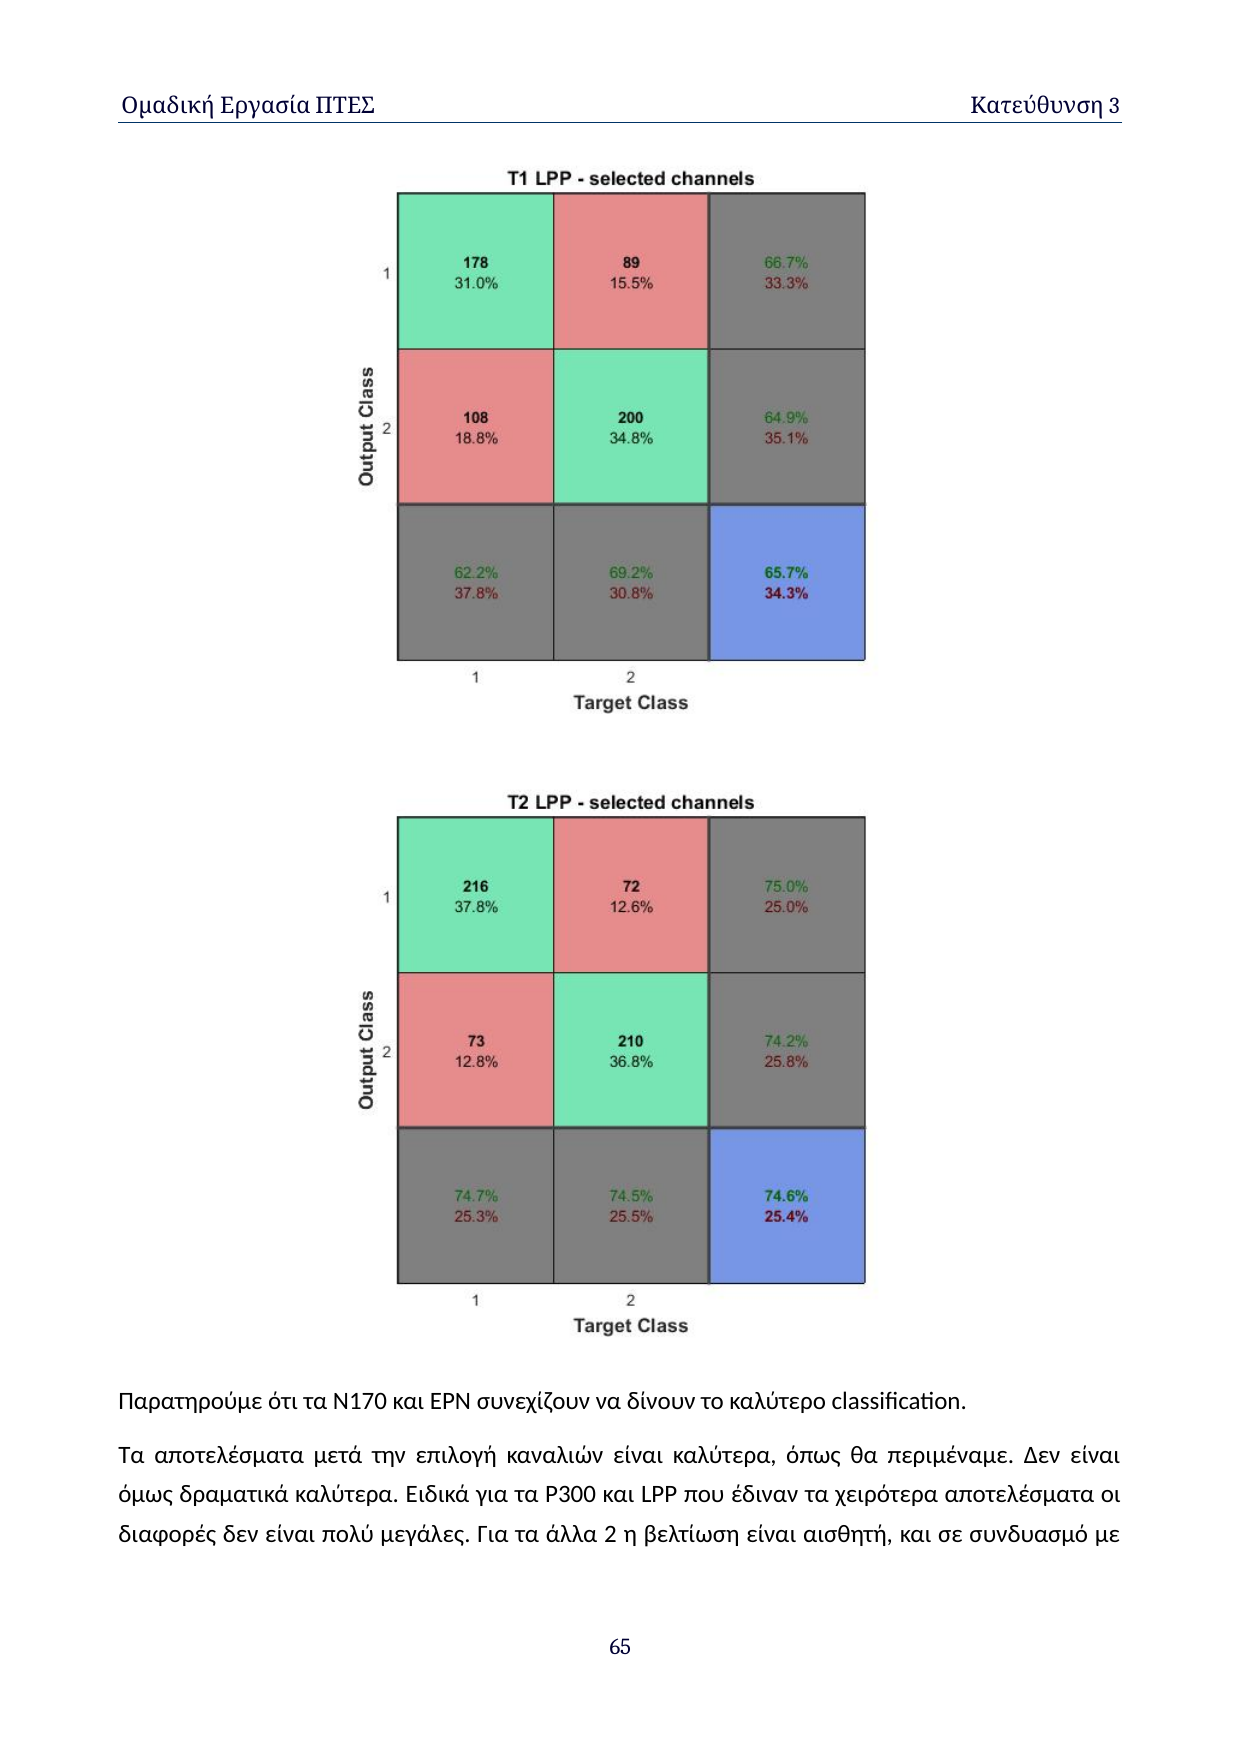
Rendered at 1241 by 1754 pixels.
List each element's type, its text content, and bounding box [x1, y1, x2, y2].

text Τα αποτελέσματα μετά την επιλογή καναλιών είναι καλύτερα, όπως θα περιμέναμε. Δεν είναι όμως δραματικά καλύτερα. Ειδικά για τα P300 και LPP που έδιναν τα χειρότερα αποτελέσματα οι διαφορές δεν είναι πολύ μεγάλες. Για τα άλλα 2 η βελτίωση είναι αισθητή, και σε συνδυασμό με [118, 1439, 1122, 1549]
picture [320, 761, 921, 1361]
picture [320, 137, 921, 738]
text Παρατηρούμε ότι τα N170 και EPN συνεχίζουν να δίνουν το καλύτερο classification. [118, 1385, 1122, 1415]
